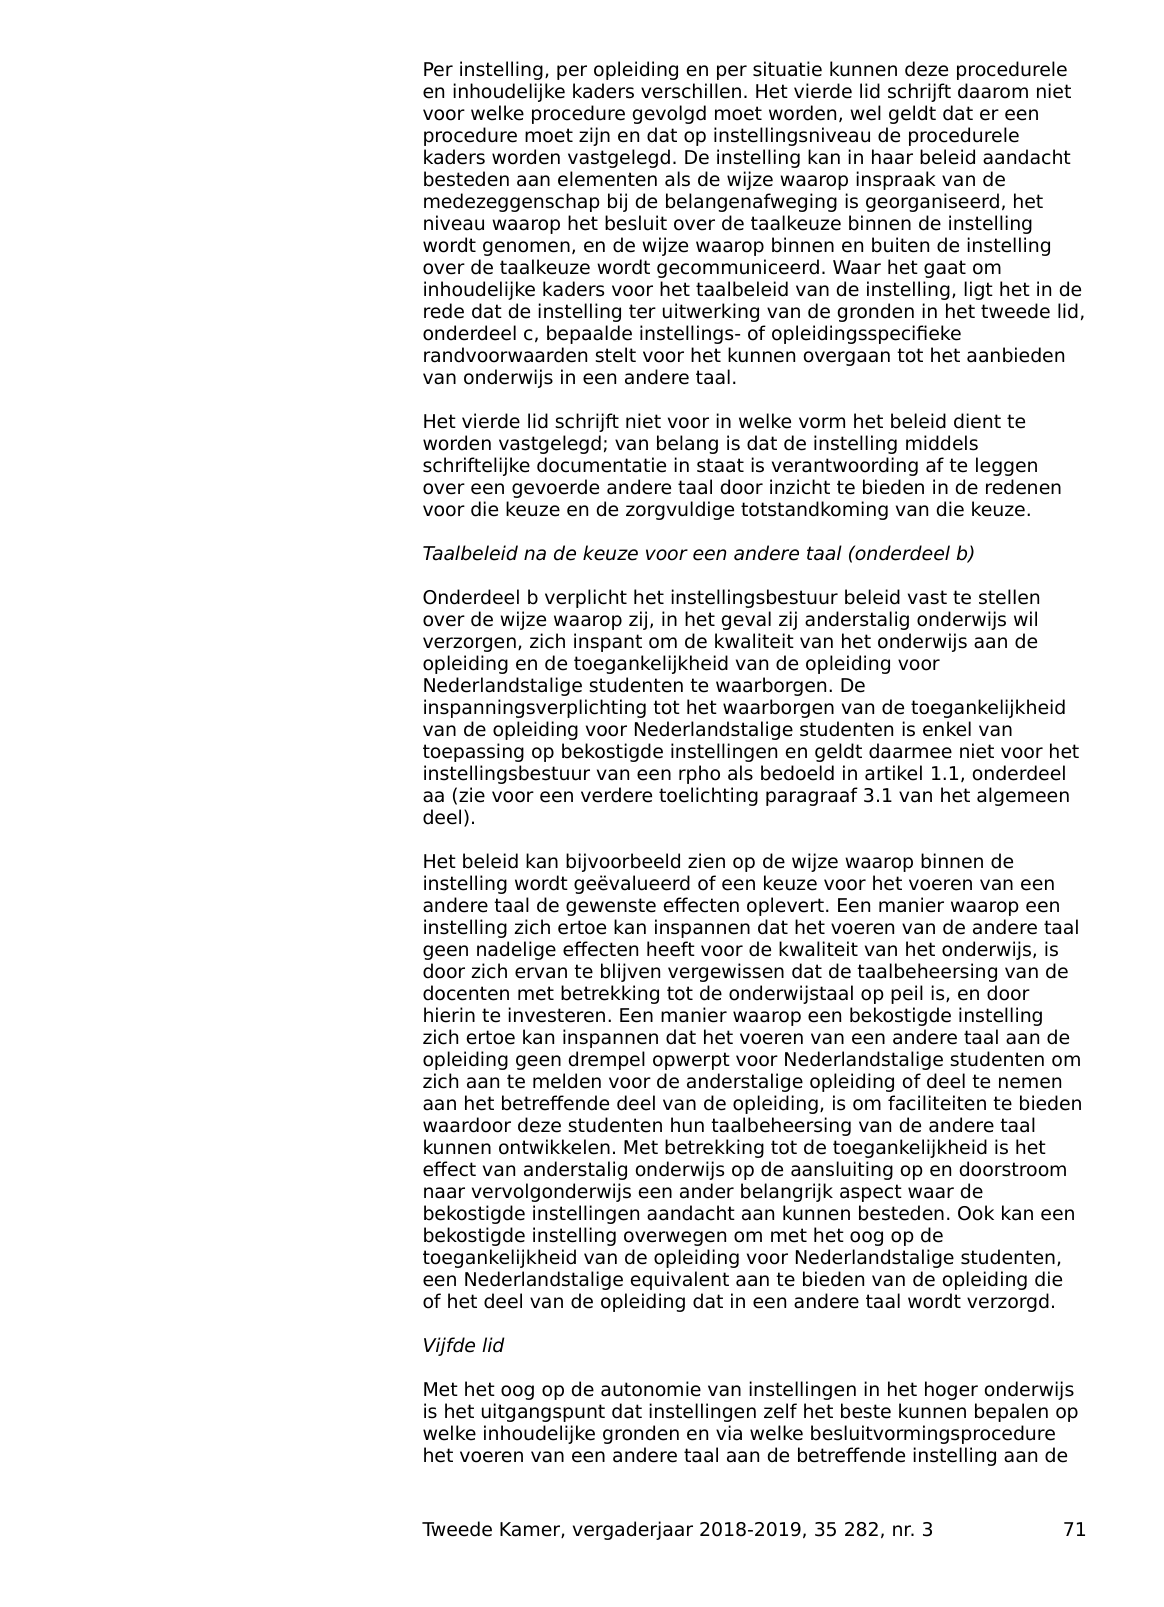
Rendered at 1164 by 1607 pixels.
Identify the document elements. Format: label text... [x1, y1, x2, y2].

text Onderdeel b verplicht het instellingsbestuur beleid vast te stellen over de wijze waarop zij, in het geval zij anderstalig onderwijs wil verzorgen, zich inspant om de kwaliteit van het onderwijs aan de opleiding en de toegankelijkheid van de opleiding voor Nederlandstalige studenten te waarborgen. De inspanningsverplichting tot het waarborgen van de toegankelijkheid van de opleiding voor Nederlandstalige studenten is enkel van toepassing op bekostigde instellingen en geldt daarmee niet voor het instellingsbestuur van een rpho als bedoeld in artikel 1.1, onderdeel aa (zie voor een verdere toelichting paragraaf 3.1 van het algemeen deel). [422, 587, 1087, 829]
subtitle Vijfde lid [422, 1335, 1087, 1357]
text Per instelling, per opleiding en per situatie kunnen deze procedurele en inhoudelijke kaders verschillen. Het vierde lid schrijft daarom niet voor welke procedure gevolgd moet worden, wel geldt dat er een procedure moet zijn en dat op instellingsniveau de procedurele kaders worden vastgelegd. De instelling kan in haar beleid aandacht besteden aan elementen als de wijze waarop inspraak van de medezeggenschap bij de belangenafweging is georganiseerd, het niveau waarop het besluit over de taalkeuze binnen de instelling wordt genomen, en de wijze waarop binnen en buiten de instelling over de taalkeuze wordt gecommuniceerd. Waar het gaat om inhoudelijke kaders voor het taalbeleid van de instelling, ligt het in de rede dat de instelling ter uitwerking van de gronden in het tweede lid, onderdeel c, bepaalde instellings- of opleidingsspecifieke randvoorwaarden stelt voor het kunnen overgaan tot het aanbieden van onderwijs in een andere taal. [422, 59, 1087, 389]
text Het vierde lid schrijft niet voor in welke vorm het beleid dient te worden vastgelegd; van belang is dat de instelling middels schriftelijke documentatie in staat is verantwoording af te leggen over een gevoerde andere taal door inzicht te bieden in de redenen voor die keuze en de zorgvuldige totstandkoming van die keuze. [422, 411, 1087, 521]
text Met het oog op de autonomie van instellingen in het hoger onderwijs is het uitgangspunt dat instellingen zelf het beste kunnen bepalen op welke inhoudelijke gronden en via welke besluitvormingsprocedure het voeren van een andere taal aan de betreffende instelling aan de [422, 1379, 1087, 1467]
subtitle Taalbeleid na de keuze voor een andere taal (onderdeel b) [422, 543, 1087, 565]
text Het beleid kan bijvoorbeeld zien op de wijze waarop binnen de instelling wordt geëvalueerd of een keuze voor het voeren van een andere taal de gewenste effecten oplevert. Een manier waarop een instelling zich ertoe kan inspannen dat het voeren van de andere taal geen nadelige effecten heeft voor de kwaliteit van het onderwijs, is door zich ervan te blijven vergewissen dat de taalbeheersing van de docenten met betrekking tot de onderwijstaal op peil is, en door hierin te investeren. Een manier waarop een bekostigde instelling zich ertoe kan inspannen dat het voeren van een andere taal aan de opleiding geen drempel opwerpt voor Nederlandstalige studenten om zich aan te melden voor de anderstalige opleiding of deel te nemen aan het betreffende deel van de opleiding, is om faciliteiten te bieden waardoor deze studenten hun taalbeheersing van de andere taal kunnen ontwikkelen. Met betrekking tot de toegankelijkheid is het effect van anderstalig onderwijs op de aansluiting op en doorstroom naar vervolgonderwijs een ander belangrijk aspect waar de bekostigde instellingen aandacht aan kunnen besteden. Ook kan een bekostigde instelling overwegen om met het oog op de toegankelijkheid van de opleiding voor Nederlandstalige studenten, een Nederlandstalige equivalent aan te bieden van de opleiding die of het deel van de opleiding dat in een andere taal wordt verzorgd. [422, 851, 1087, 1313]
